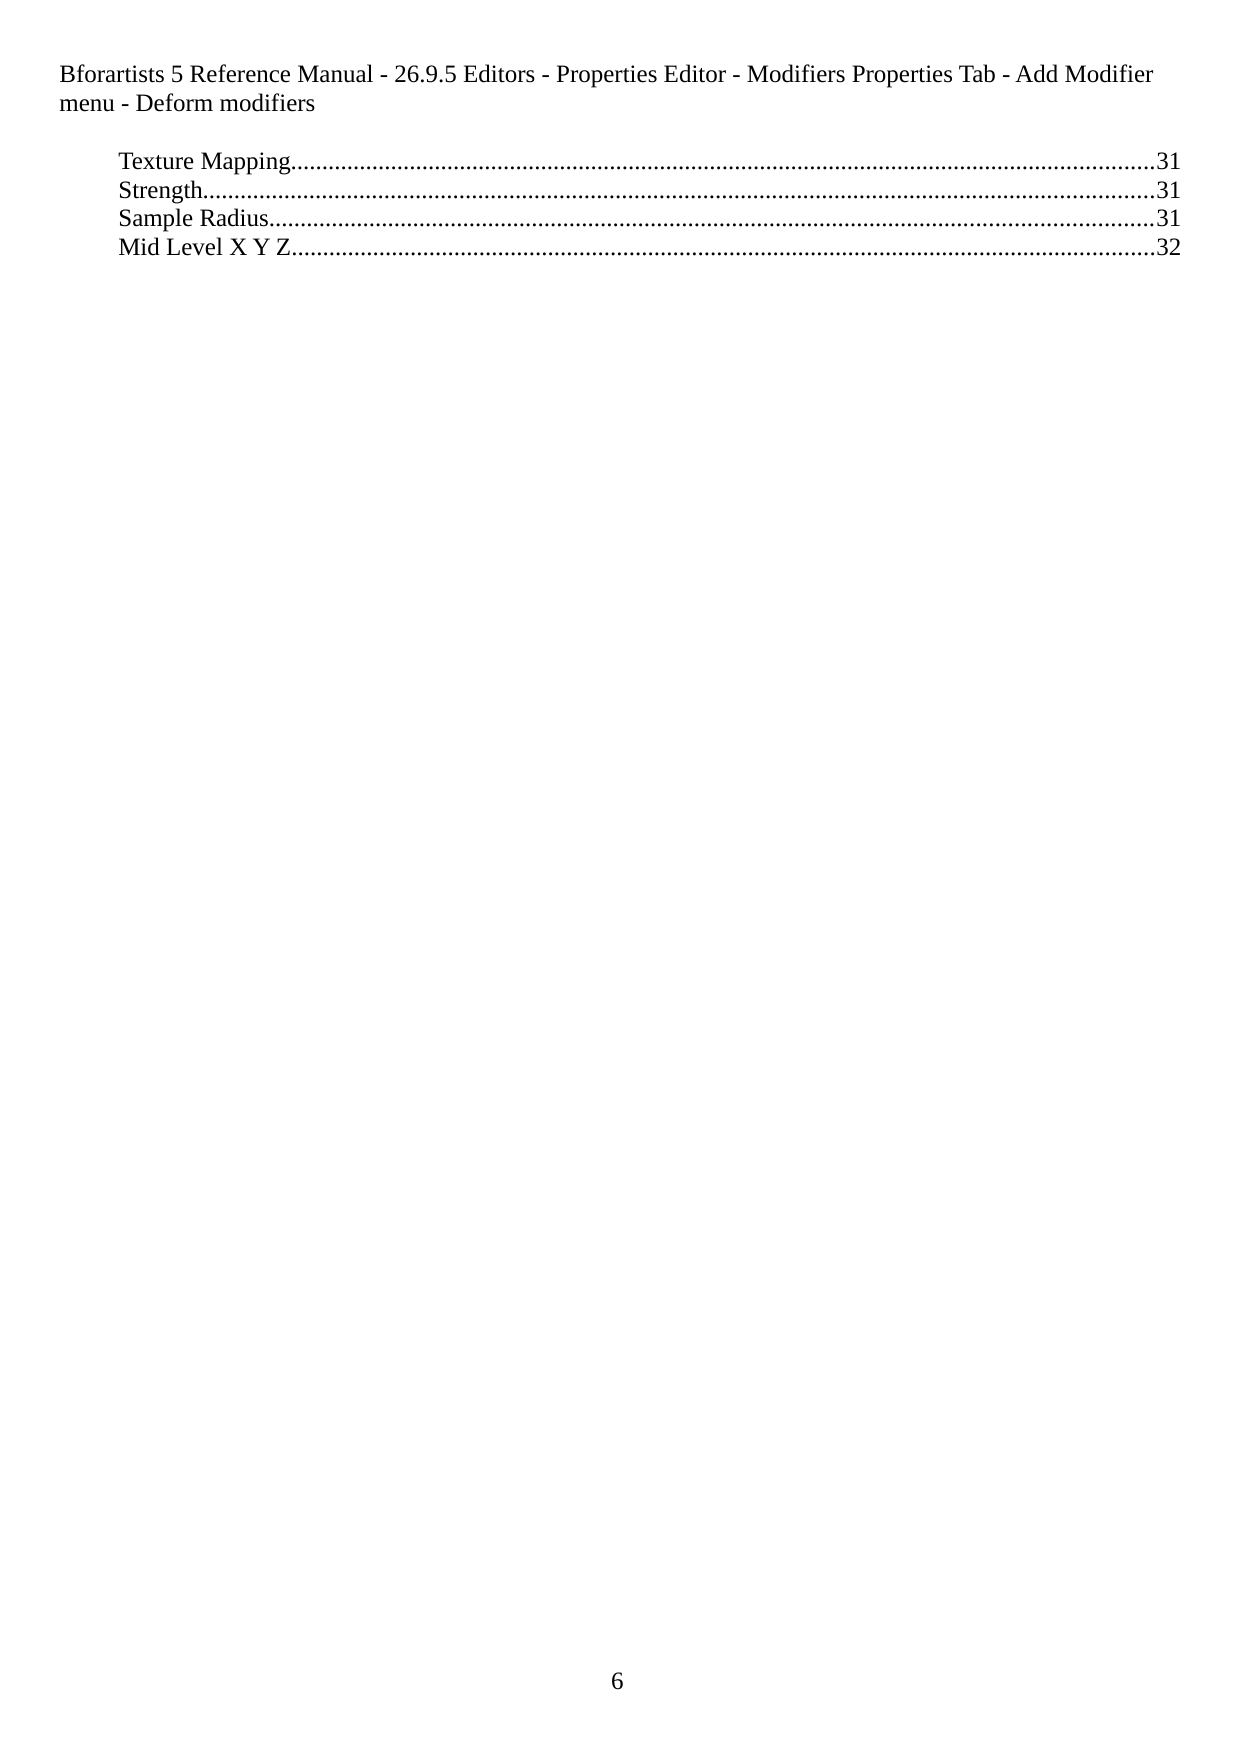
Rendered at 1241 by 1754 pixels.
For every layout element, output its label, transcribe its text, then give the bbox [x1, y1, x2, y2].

text Texture Mapping 31 [118, 146, 1181, 175]
text Mid Level X Y Z 32 [118, 232, 1181, 261]
text Strength 31 [118, 175, 1181, 203]
text Sample Radius 31 [118, 203, 1181, 232]
